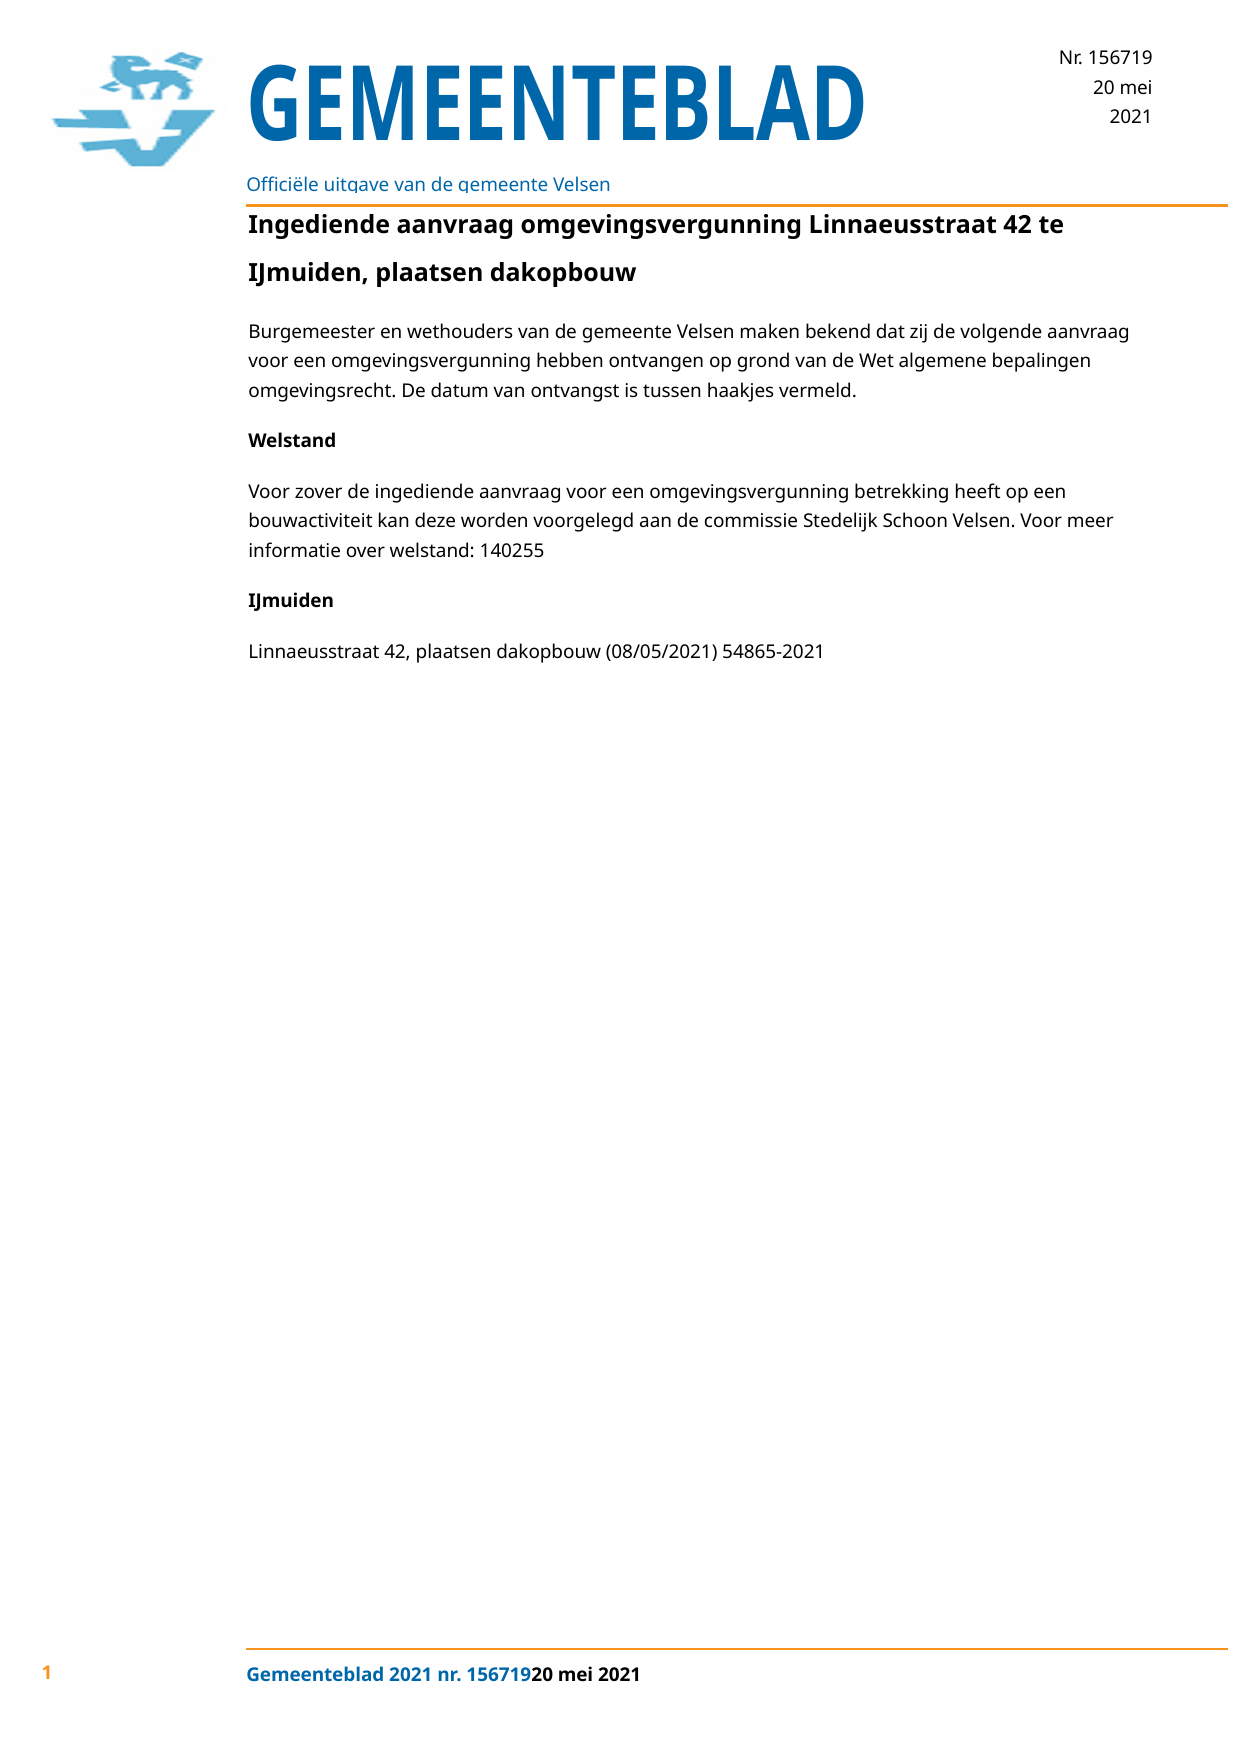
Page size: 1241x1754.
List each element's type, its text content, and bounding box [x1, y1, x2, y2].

picture [41, 47, 231, 172]
text Voor zover de ingediende aanvraag voor een omgevingsvergunning betrekking heeft op een bouwactiviteit kan deze worden voorgelegd aan de commissie Stedelijk Schoon Velsen. Voor meer informatie over welstand: 140255 [248, 478, 1152, 563]
text Welstand [248, 427, 1152, 453]
text Linnaeusstraat 42, plaatsen dakopbouw (08/05/2021) 54865-2021 [248, 638, 1152, 664]
text Burgemeester en wethouders van de gemeente Velsen maken bekend dat zij de volgende aanvraag voor een omgevingsvergunning hebben ontvangen op grond van de Wet algemene bepalingen omgevingsrecht. De datum van ontvangst is tussen haakjes vermeld. [248, 318, 1152, 403]
text Ingediende aanvraag omgevingsvergunning Linnaeusstraat 42 te IJmuiden, plaatsen dakopbouw [248, 207, 1152, 288]
text IJmuiden [248, 587, 1152, 613]
